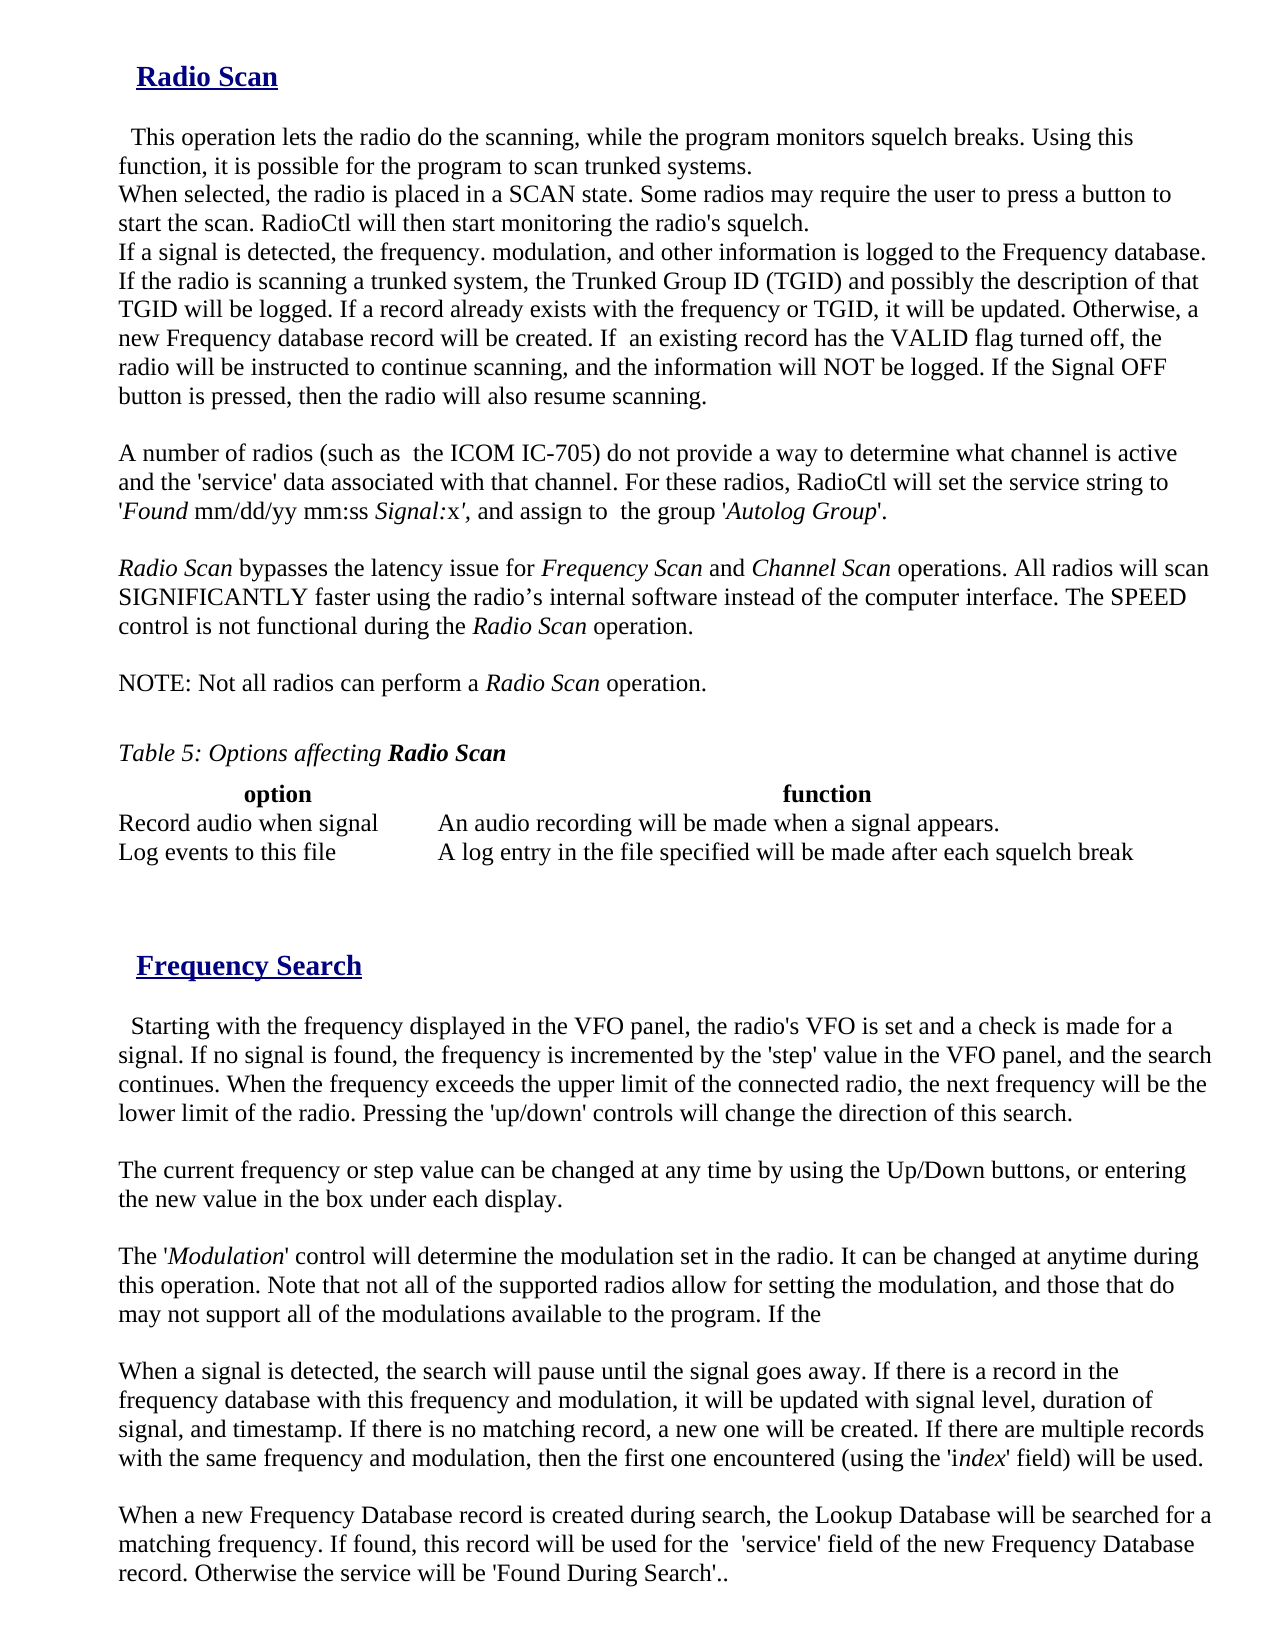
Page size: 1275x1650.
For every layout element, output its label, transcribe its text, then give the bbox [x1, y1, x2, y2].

table_cell An audio recording will be made when a signal appears. [438, 808, 1217, 837]
text Radio Scan bypasses the latency issue for Frequency Scan and Channel Scan operations. All radios will scan SIGNIFICANTLY faster using the radio’s internal software instead of the computer interface. The SPEED control is not functional during the Radio Scan operation. [118, 553, 1216, 639]
text Starting with the frequency displayed in the VFO panel, the radio's VFO is set and a check is made for a signal. If no signal is found, the frequency is incremented by the 'step' value in the VFO panel, and the search continues. When the frequency exceeds the upper limit of the connected radio, the next frequency will be the lower limit of the radio. Pressing the 'up/down' controls will change the direction of this search. [118, 1011, 1216, 1126]
text The current frequency or step value can be changed at any time by using the Up/Down buttons, or entering the new value in the box under each display. [118, 1155, 1216, 1213]
text NOTE: Not all radios can perform a Radio Scan operation. [118, 668, 1216, 697]
table_header function [438, 780, 1217, 808]
subtitle Radio Scan [136, 59, 1216, 93]
subtitle Frequency Search [136, 948, 1216, 982]
text When selected, the radio is placed in a SCAN state. Some radios may require the user to press a button to start the scan. RadioCtl will then start monitoring the radio's squelch. [118, 179, 1216, 237]
text A number of radios (such as the ICOM IC-705) do not provide a way to determine what channel is active and the 'service' data associated with that channel. For these radios, RadioCtl will set the service string to 'Found mm/dd/yy mm:ss Signal:x', and assign to the group 'Autolog Group'. [118, 438, 1216, 524]
table_cell Record audio when signal [118, 808, 437, 837]
text This operation lets the radio do the scanning, while the program monitors squelch breaks. Using this function, it is possible for the program to scan trunked systems. [118, 122, 1216, 179]
text The 'Modulation' control will determine the modulation set in the radio. It can be changed at anytime during this operation. Note that not all of the supported radios allow for setting the modulation, and those that do may not support all of the modulations available to the program. If the [118, 1241, 1216, 1328]
text Table 5: Options affecting Radio Scan [118, 738, 1216, 767]
text When a signal is detected, the search will pause until the signal goes away. If there is a record in the frequency database with this frequency and modulation, it will be updated with signal level, duration of signal, and timestamp. If there is no matching record, a new one will be created. If there are multiple records with the same frequency and modulation, then the first one encountered (using the 'index' field) will be used. [118, 1356, 1216, 1471]
table_header option [118, 780, 437, 808]
text If a signal is detected, the frequency. modulation, and other information is logged to the Frequency database. If the radio is scanning a trunked system, the Trunked Group ID (TGID) and possibly the description of that TGID will be logged. If a record already exists with the frequency or TGID, it will be updated. Otherwise, a new Frequency database record will be created. If an existing record has the VALID flag turned off, the radio will be instructed to continue scanning, and the information will NOT be logged. If the Signal OFF button is pressed, then the radio will also resume scanning. [118, 237, 1216, 409]
text When a new Frequency Database record is created during search, the Lookup Database will be searched for a matching frequency. If found, this record will be used for the 'service' field of the new Frequency Database record. Otherwise the service will be 'Found During Search'.. [118, 1500, 1216, 1586]
table_cell Log events to this file [118, 837, 437, 866]
table_cell A log entry in the file specified will be made after each squelch break [438, 837, 1217, 866]
